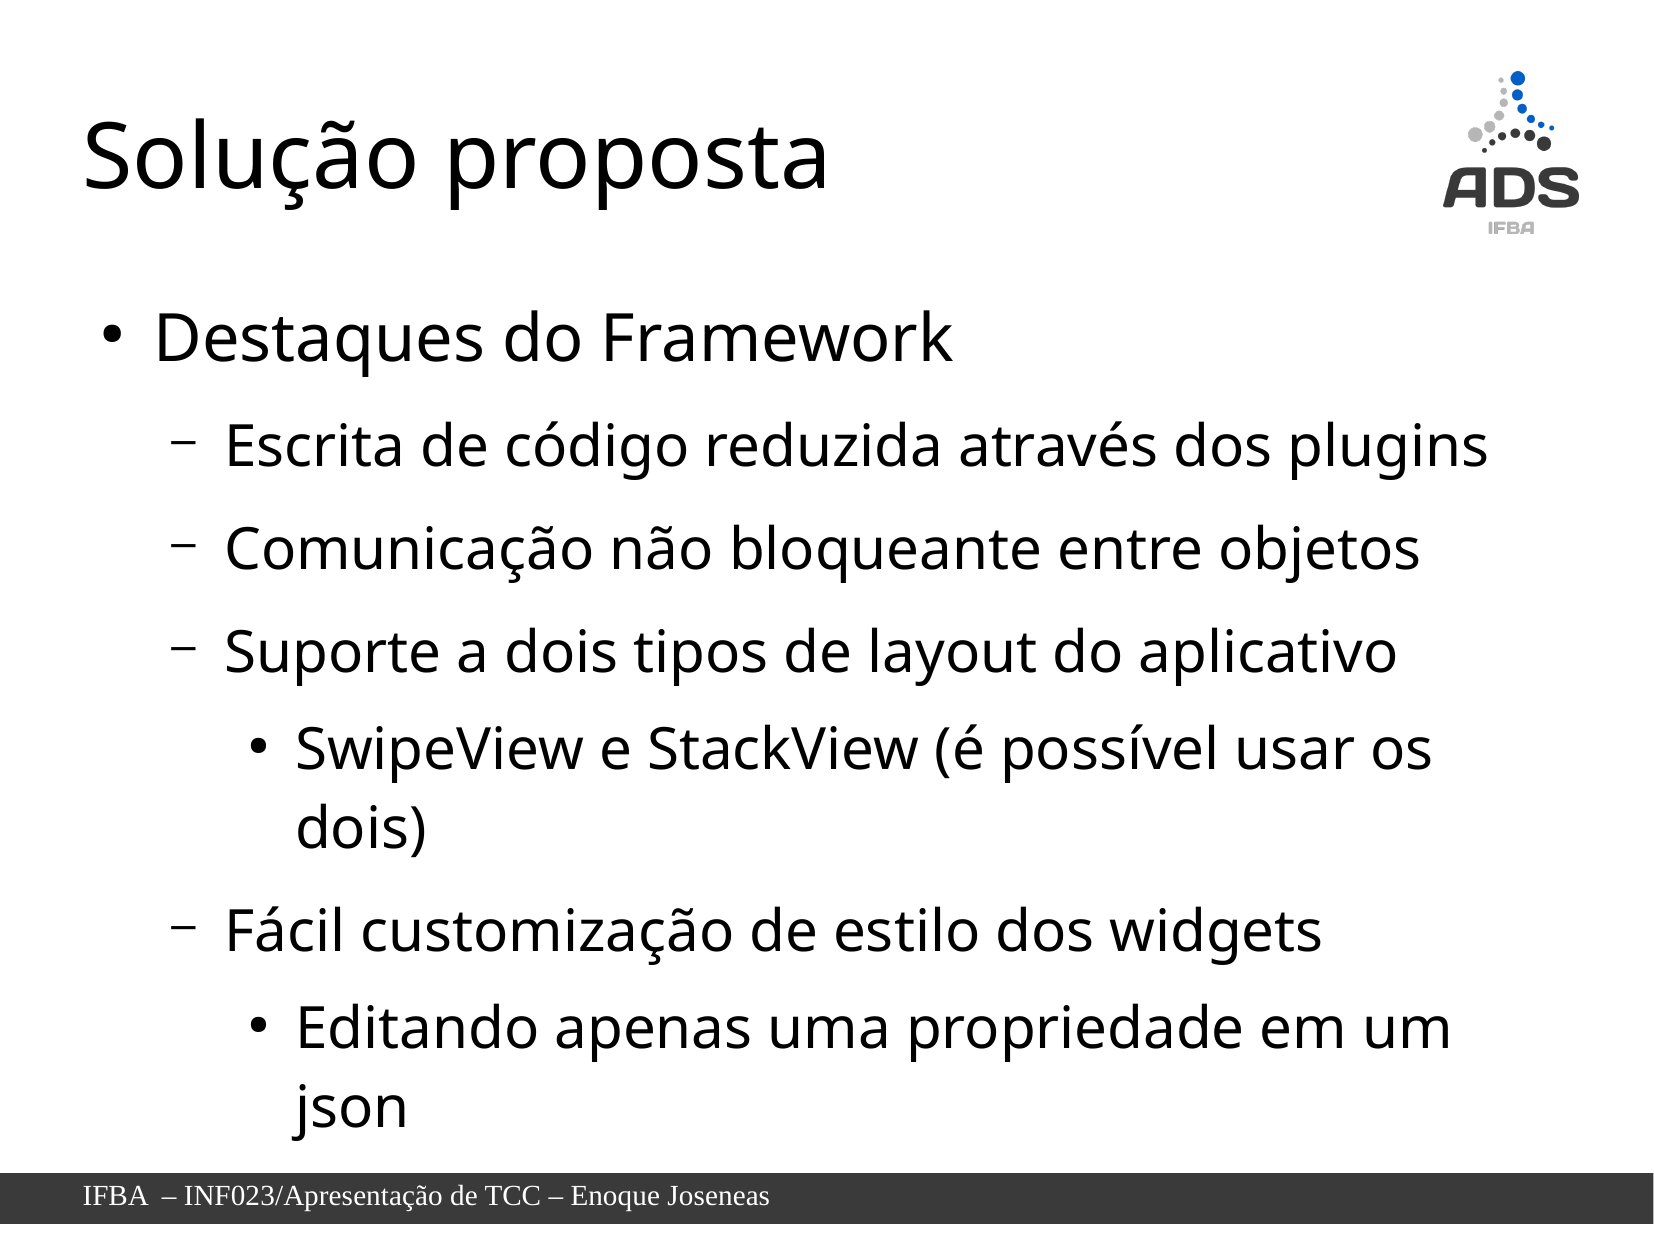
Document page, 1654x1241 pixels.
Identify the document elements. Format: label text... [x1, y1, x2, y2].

title Solução proposta [82, 49, 1426, 257]
list Destaques do Framework Escrita de código reduzida através dos plugins Comunicação não bloqueante entre objetos Suporte a dois tipos de layout do aplicativo SwipeView e StackView (é possível usar os dois) Fácil customização de estilo dos widgets Editando apenas uma propriedade em um json [82, 290, 1571, 1156]
picture [1443, 71, 1579, 234]
